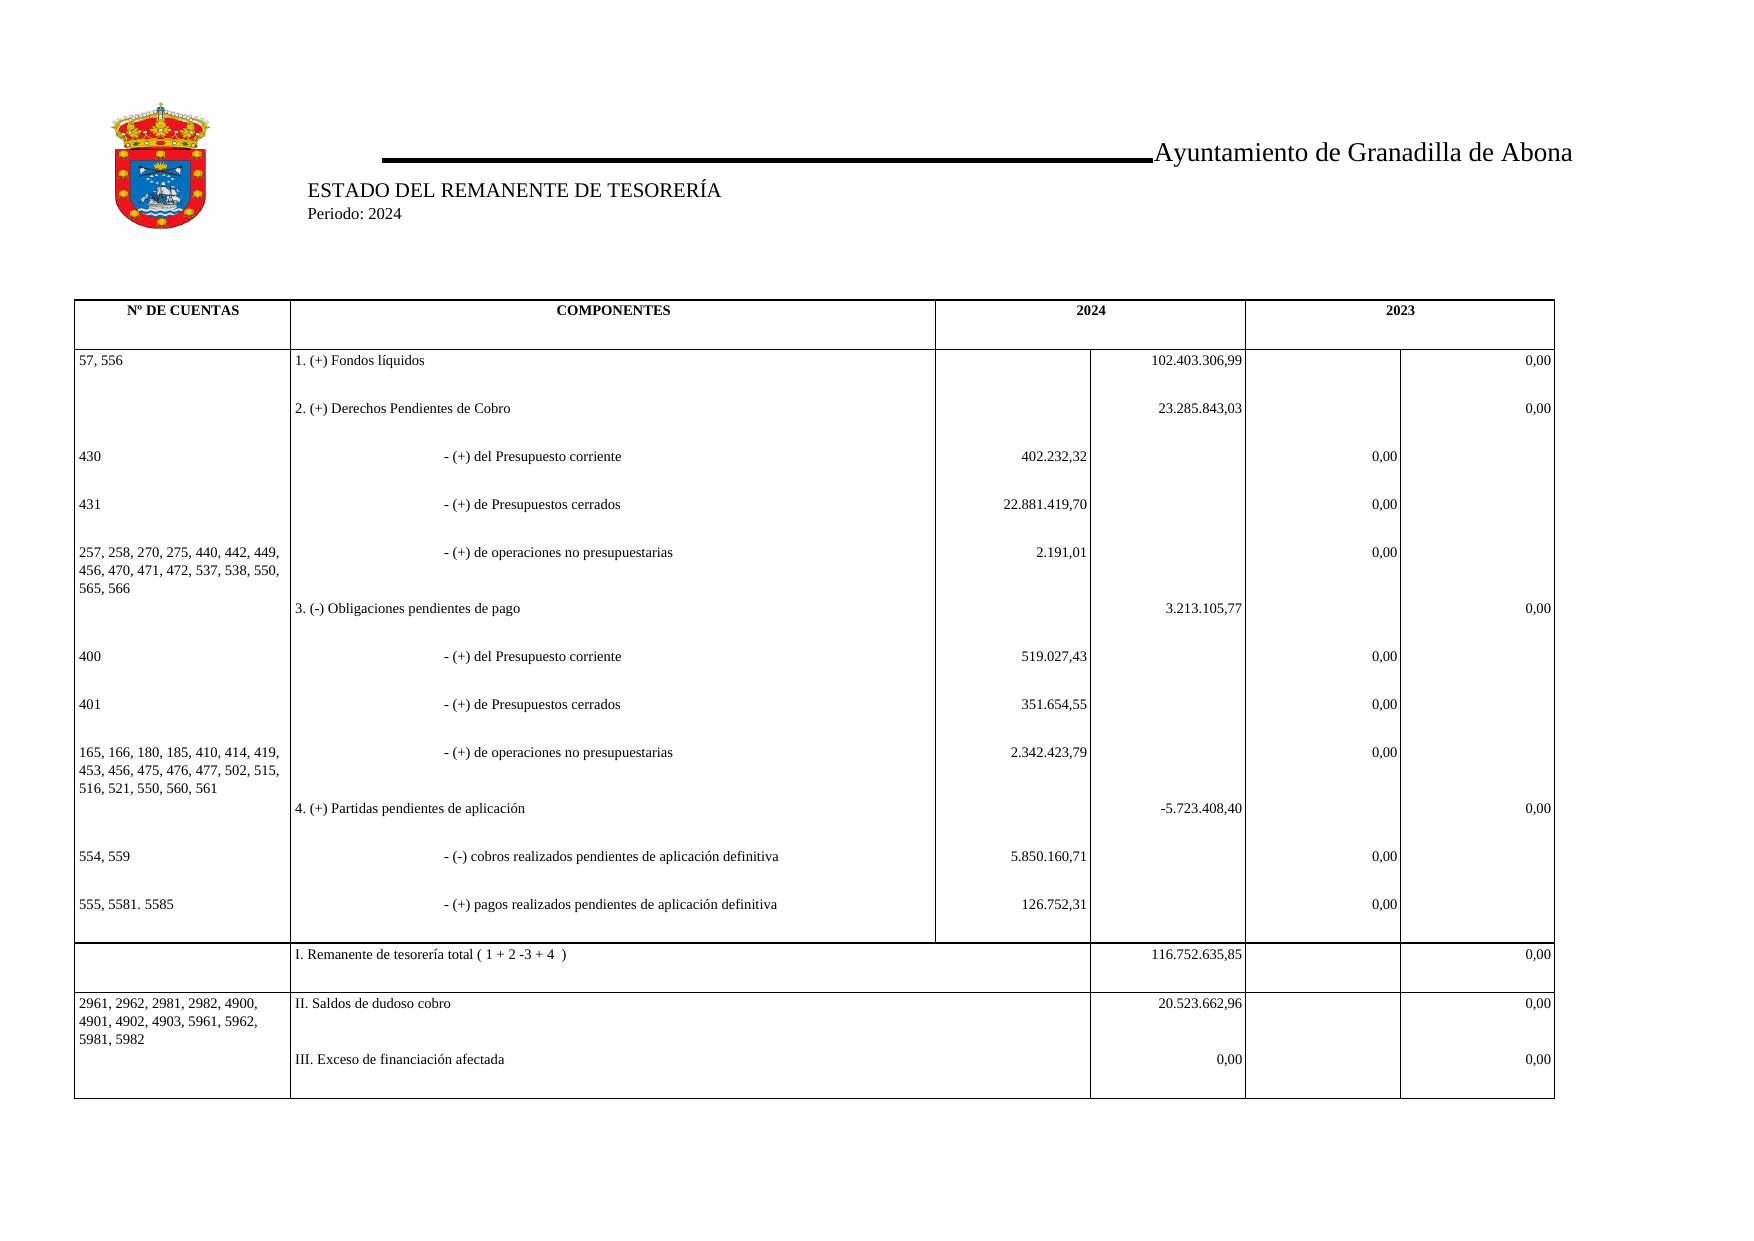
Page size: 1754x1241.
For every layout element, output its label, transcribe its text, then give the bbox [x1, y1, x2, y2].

table_cell [1091, 944, 1151, 992]
table_cell 554, 559 [75, 846, 290, 894]
table_cell 519.027,43 [936, 646, 1090, 694]
table_cell - (+) del Presupuesto corriente [291, 646, 935, 694]
table_cell [75, 944, 290, 992]
table_cell 1. (+) Fondos líquidos [291, 350, 935, 398]
table_cell 0,00 [1246, 694, 1400, 742]
table_cell [1401, 542, 1554, 598]
table_cell [1246, 993, 1400, 1049]
table_cell [75, 598, 290, 646]
table_cell [1246, 598, 1400, 646]
table_cell 0,00 [1401, 398, 1554, 446]
table_cell [1151, 646, 1245, 694]
table_header COMPONENTES [291, 301, 935, 349]
table_cell 0,00 [1151, 1049, 1245, 1097]
table_cell 0,00 [1246, 542, 1400, 598]
table_cell 555, 5581. 5585 [75, 894, 290, 942]
table_cell [1091, 494, 1151, 542]
table_cell [935, 944, 1090, 992]
table_cell [75, 1049, 290, 1097]
table_cell 2. (+) Derechos Pendientes de Cobro [291, 398, 935, 446]
table_cell 0,00 [1246, 846, 1400, 894]
table_cell 402.232,32 [936, 446, 1090, 494]
table_cell [1401, 494, 1554, 542]
table_cell [1151, 846, 1245, 894]
table_cell - (+) de Presupuestos cerrados [291, 494, 935, 542]
table_cell [1091, 798, 1151, 846]
table_cell 0,00 [1246, 494, 1400, 542]
text Periodo: 2024 [249, 204, 1733, 223]
table_cell 2.191,01 [936, 542, 1090, 598]
table_cell 5.850.160,71 [936, 846, 1090, 894]
table_cell 116.752.635,85 [1151, 944, 1245, 992]
table_cell 22.881.419,70 [936, 494, 1090, 542]
table_cell [1091, 846, 1151, 894]
table_cell 57, 556 [75, 350, 290, 398]
table_cell [1091, 598, 1151, 646]
table_cell 0,00 [1401, 993, 1554, 1049]
table_cell [75, 398, 290, 446]
table_cell 23.285.843,03 [1151, 398, 1245, 446]
table_cell 400 [75, 646, 290, 694]
table_cell 126.752,31 [936, 894, 1090, 942]
table_cell [1091, 398, 1151, 446]
table_cell [936, 598, 1090, 646]
table_cell 430 [75, 446, 290, 494]
table_cell 165, 166, 180, 185, 410, 414, 419, 453, 456, 475, 476, 477, 502, 515, 516, 521, 550, 560, 561 [75, 742, 290, 798]
table_cell 0,00 [1401, 944, 1554, 992]
table_cell 20.523.662,96 [1151, 993, 1245, 1049]
table_cell -5.723.408,40 [1151, 798, 1245, 846]
table_cell 0,00 [1246, 742, 1400, 798]
table_cell [1091, 1049, 1151, 1097]
table_cell [936, 398, 1090, 446]
table_cell [75, 798, 290, 846]
table_cell [1401, 846, 1554, 894]
table_cell [1246, 944, 1400, 992]
table_cell [1091, 646, 1151, 694]
table_cell [1246, 1049, 1400, 1097]
table_cell 351.654,55 [936, 694, 1090, 742]
table_cell [1151, 494, 1245, 542]
table_cell 257, 258, 270, 275, 440, 442, 449, 456, 470, 471, 472, 537, 538, 550, 565, 566 [75, 542, 290, 598]
table_cell 0,00 [1401, 1049, 1554, 1097]
table_cell [1151, 542, 1245, 598]
table_cell 4. (+) Partidas pendientes de aplicación [291, 798, 935, 846]
text Ayuntamiento de Granadilla de Abona [249, 136, 1733, 167]
table_cell 0,00 [1246, 894, 1400, 942]
table_cell 102.403.306,99 [1151, 350, 1245, 398]
table_cell [1151, 894, 1245, 942]
table_cell [1401, 894, 1554, 942]
table_cell [1401, 694, 1554, 742]
table_cell 0,00 [1246, 646, 1400, 694]
table_cell [935, 993, 1090, 1049]
table_cell [1091, 993, 1151, 1049]
table_header 20 [1246, 301, 1401, 349]
table_cell - (+) de Presupuestos cerrados [291, 694, 935, 742]
table_cell [1091, 542, 1151, 598]
table_cell [935, 1049, 1090, 1097]
table_cell III. Exceso de financiación afectada [291, 1049, 935, 1097]
table_cell - (-) cobros realizados pendientes de aplicación definitiva [291, 846, 935, 894]
table_cell 3. (-) Obligaciones pendientes de pago [291, 598, 935, 646]
table_cell II. Saldos de dudoso cobro [291, 993, 935, 1049]
table_cell 431 [75, 494, 290, 542]
table_cell 0,00 [1401, 798, 1554, 846]
table_cell [1246, 398, 1400, 446]
table_cell 401 [75, 694, 290, 742]
table_cell 3.213.105,77 [1151, 598, 1245, 646]
table_cell - (+) del Presupuesto corriente [291, 446, 935, 494]
table_cell - (+) de operaciones no presupuestarias [291, 742, 935, 798]
table_cell [1246, 350, 1400, 398]
table_cell [1091, 894, 1151, 942]
table_cell 2.342.423,79 [936, 742, 1090, 798]
table_cell 0,00 [1401, 350, 1554, 398]
table_cell [1091, 742, 1151, 798]
table_header Nº DE CUENTAS [75, 301, 290, 349]
text ESTADO DEL REMANENTE DE TESORERÍA [249, 178, 1733, 202]
table_cell 0,00 [1246, 446, 1400, 494]
table_cell [1401, 646, 1554, 694]
table_cell - (+) pagos realizados pendientes de aplicación definitiva [291, 894, 935, 942]
table_cell [1091, 446, 1151, 494]
table_header 2024 [936, 301, 1151, 349]
table_cell I. Remanente de tesorería total ( 1 + 2 -3 + 4 ) [291, 944, 935, 992]
table_cell [1401, 742, 1554, 798]
table_header 23 [1401, 301, 1554, 349]
table_cell [1246, 798, 1400, 846]
table_header [1151, 301, 1245, 349]
table_cell [936, 350, 1090, 398]
table_cell [1151, 446, 1245, 494]
table_cell [1091, 350, 1151, 398]
table_cell [1091, 694, 1151, 742]
table_cell [936, 798, 1090, 846]
table_cell 0,00 [1401, 598, 1554, 646]
table_cell [1401, 446, 1554, 494]
table_cell 2961, 2962, 2981, 2982, 4900, 4901, 4902, 4903, 5961, 5962, 5981, 5982 [75, 993, 290, 1049]
table_cell [1151, 694, 1245, 742]
table_cell [1151, 742, 1245, 798]
table_cell - (+) de operaciones no presupuestarias [291, 542, 935, 598]
